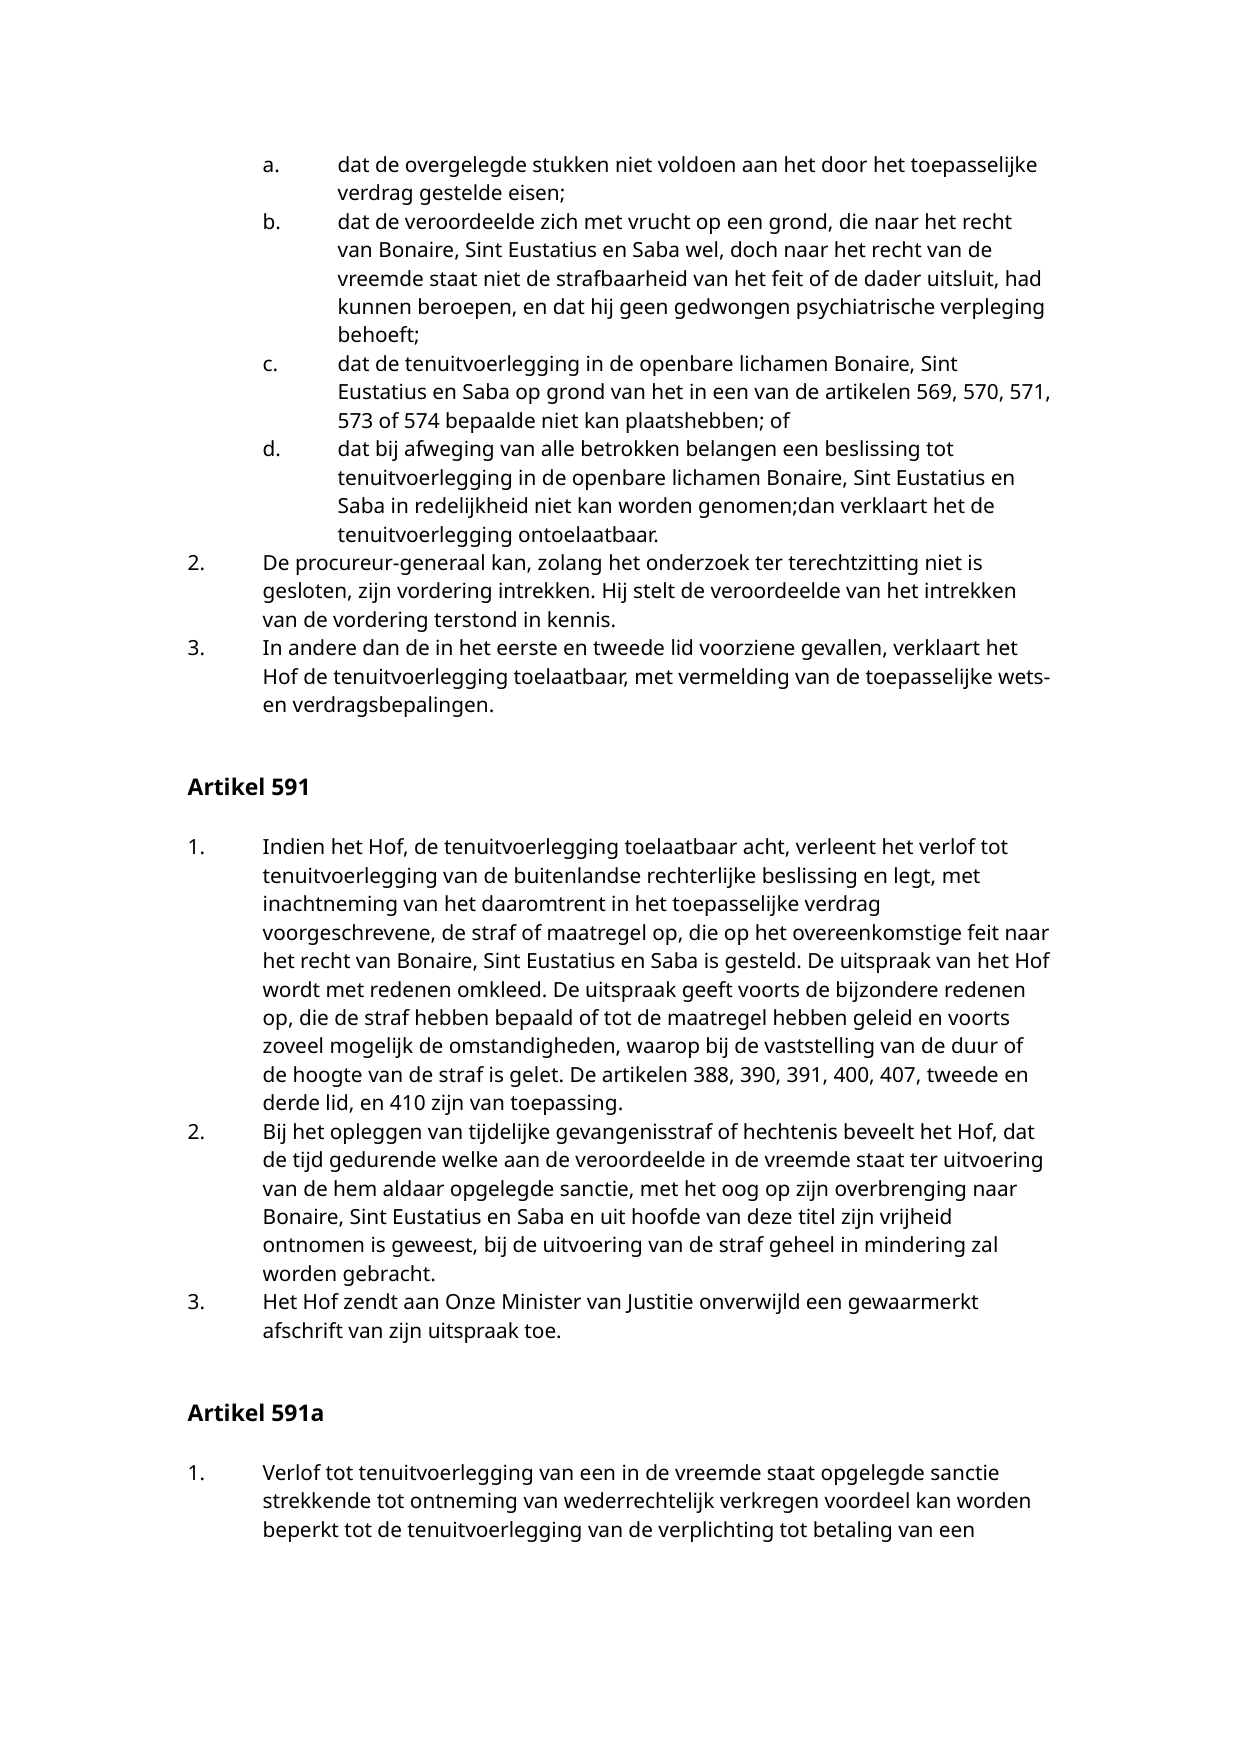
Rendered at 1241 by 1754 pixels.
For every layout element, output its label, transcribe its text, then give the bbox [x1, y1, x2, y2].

list De procureur-generaal kan, zolang het onderzoek ter terechtzitting niet is gesloten, zijn vordering intrekken. Hij stelt de veroordeelde van het intrekken van de vordering terstond in kennis. [187, 548, 1053, 633]
list Indien het Hof, de tenuitvoerlegging toelaatbaar acht, verleent het verlof tot tenuitvoerlegging van de buitenlandse rechterlijke beslissing en legt, met inachtneming van het daaromtrent in het toepasselijke verdrag voorgeschrevene, de straf of maatregel op, die op het overeenkomstige feit naar het recht van Bonaire, Sint Eustatius en Saba is gesteld. De uitspraak van het Hof wordt met redenen omkleed. De uitspraak geeft voorts de bijzondere redenen op, die de straf hebben bepaald of tot de maatregel hebben geleid en voorts zoveel mogelijk de omstandigheden, waarop bij de vaststelling van de duur of de hoogte van de straf is gelet. De artikelen 388, 390, 391, 400, 407, tweede en derde lid, en 410 zijn van toepassing. [187, 832, 1053, 1117]
list dat de tenuitvoerlegging in de openbare lichamen Bonaire, Sint Eustatius en Saba op grond van het in een van de artikelen 569, 570, 571, 573 of 574 bepaalde niet kan plaatshebben; of [262, 349, 1053, 434]
subtitle Artikel 591a [187, 1397, 1053, 1428]
list Het Hof zendt aan Onze Minister van Justitie onverwijld een gewaarmerkt afschrift van zijn uitspraak toe. [187, 1287, 1053, 1344]
list In andere dan de in het eerste en tweede lid voorziene gevallen, verklaart het Hof de tenuitvoerlegging toelaatbaar, met vermelding van de toepasselijke wets- en verdragsbepalingen. [187, 633, 1053, 719]
list Bij het opleggen van tijdelijke gevangenisstraf of hechtenis beveelt het Hof, dat de tijd gedurende welke aan de veroordeelde in de vreemde staat ter uitvoering van de hem aldaar opgelegde sanctie, met het oog op zijn overbrenging naar Bonaire, Sint Eustatius en Saba en uit hoofde van deze titel zijn vrijheid ontnomen is geweest, bij de uitvoering van de straf geheel in mindering zal worden gebracht. [187, 1117, 1053, 1287]
list Verlof tot tenuitvoerlegging van een in de vreemde staat opgelegde sanctie strekkende tot ontneming van wederrechtelijk verkregen voordeel kan worden beperkt tot de tenuitvoerlegging van de verplichting tot betaling van een [187, 1458, 1053, 1543]
list dat de overgelegde stukken niet voldoen aan het door het toepasselijke verdrag gestelde eisen; [262, 150, 1053, 207]
list dat bij afweging van alle betrokken belangen een beslissing tot tenuitvoerlegging in de openbare lichamen Bonaire, Sint Eustatius en Saba in redelijkheid niet kan worden genomen;dan verklaart het de tenuitvoerlegging ontoelaatbaar. [262, 434, 1053, 548]
subtitle Artikel 591 [187, 771, 1053, 802]
list dat de veroordeelde zich met vrucht op een grond, die naar het recht van Bonaire, Sint Eustatius en Saba wel, doch naar het recht van de vreemde staat niet de strafbaarheid van het feit of de dader uitsluit, had kunnen beroepen, en dat hij geen gedwongen psychiatrische verpleging behoeft; [262, 207, 1053, 349]
